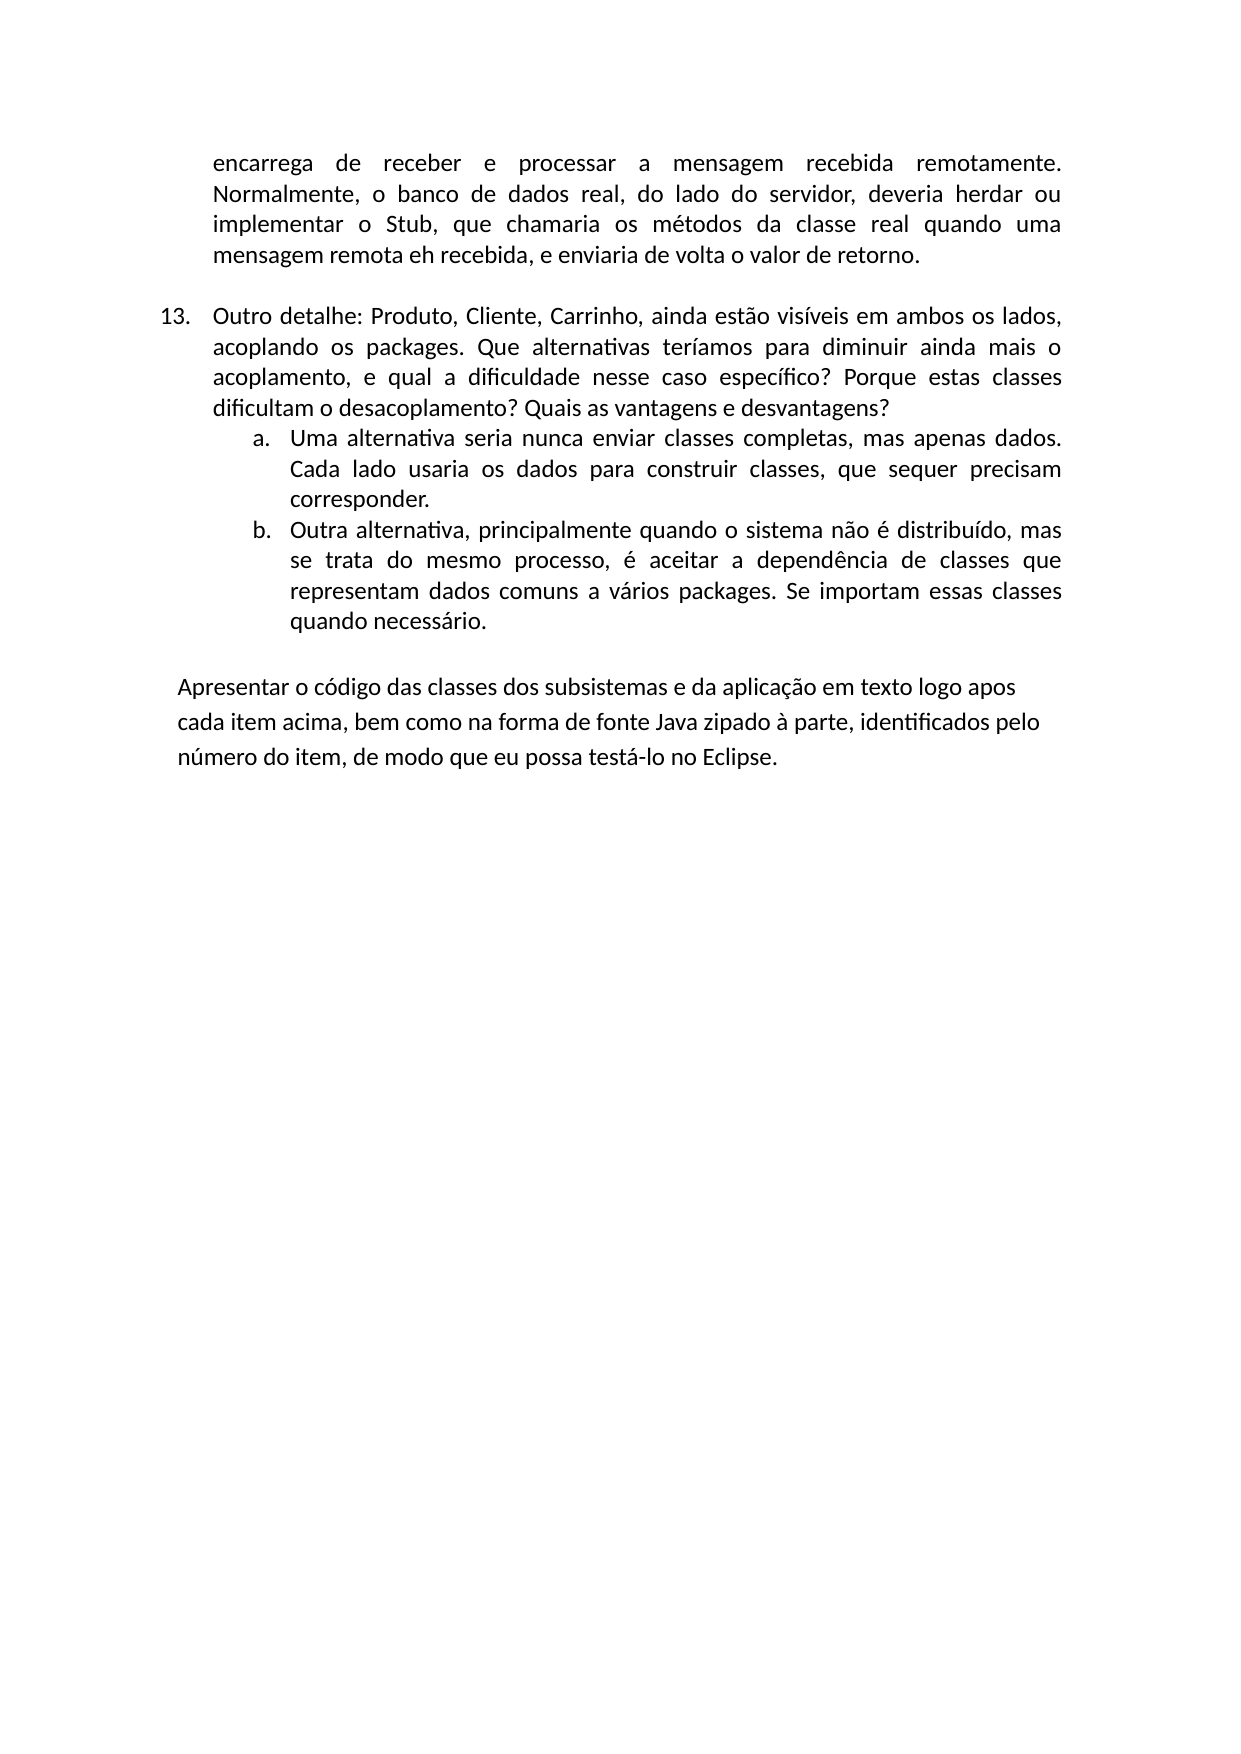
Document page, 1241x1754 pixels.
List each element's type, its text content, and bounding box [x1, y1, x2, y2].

text Apresentar o código das classes dos subsistemas e da aplicação em texto logo apos cada item acima, bem como na forma de fonte Java zipado à parte, identificados pelo número do item, de modo que eu possa testá-lo no Eclipse. [177, 671, 1063, 771]
list Uma alternativa seria nunca enviar classes completas, mas apenas dados. Cada lado usaria os dados para construir classes, que sequer precisam corresponder. [252, 422, 1063, 514]
list Outro detalhe: Produto, Cliente, Carrinho, ainda estão visíveis em ambos os lados, acoplando os packages. Que alternativas teríamos para diminuir ainda mais o acoplamento, e qual a dificuldade nesse caso específico? Porque estas classes dificultam o desacoplamento? Quais as vantagens e desvantagens? [159, 300, 1063, 422]
list Outra alternativa, principalmente quando o sistema não é distribuído, mas se trata do mesmo processo, é aceitar a dependência de classes que representam dados comuns a vários packages. Se importam essas classes quando necessário. [252, 514, 1063, 636]
list encarrega de receber e processar a mensagem recebida remotamente. Normalmente, o banco de dados real, do lado do servidor, deveria herdar ou implementar o Stub, que chamaria os métodos da classe real quando uma mensagem remota eh recebida, e enviaria de volta o valor de retorno. [159, 148, 1063, 270]
